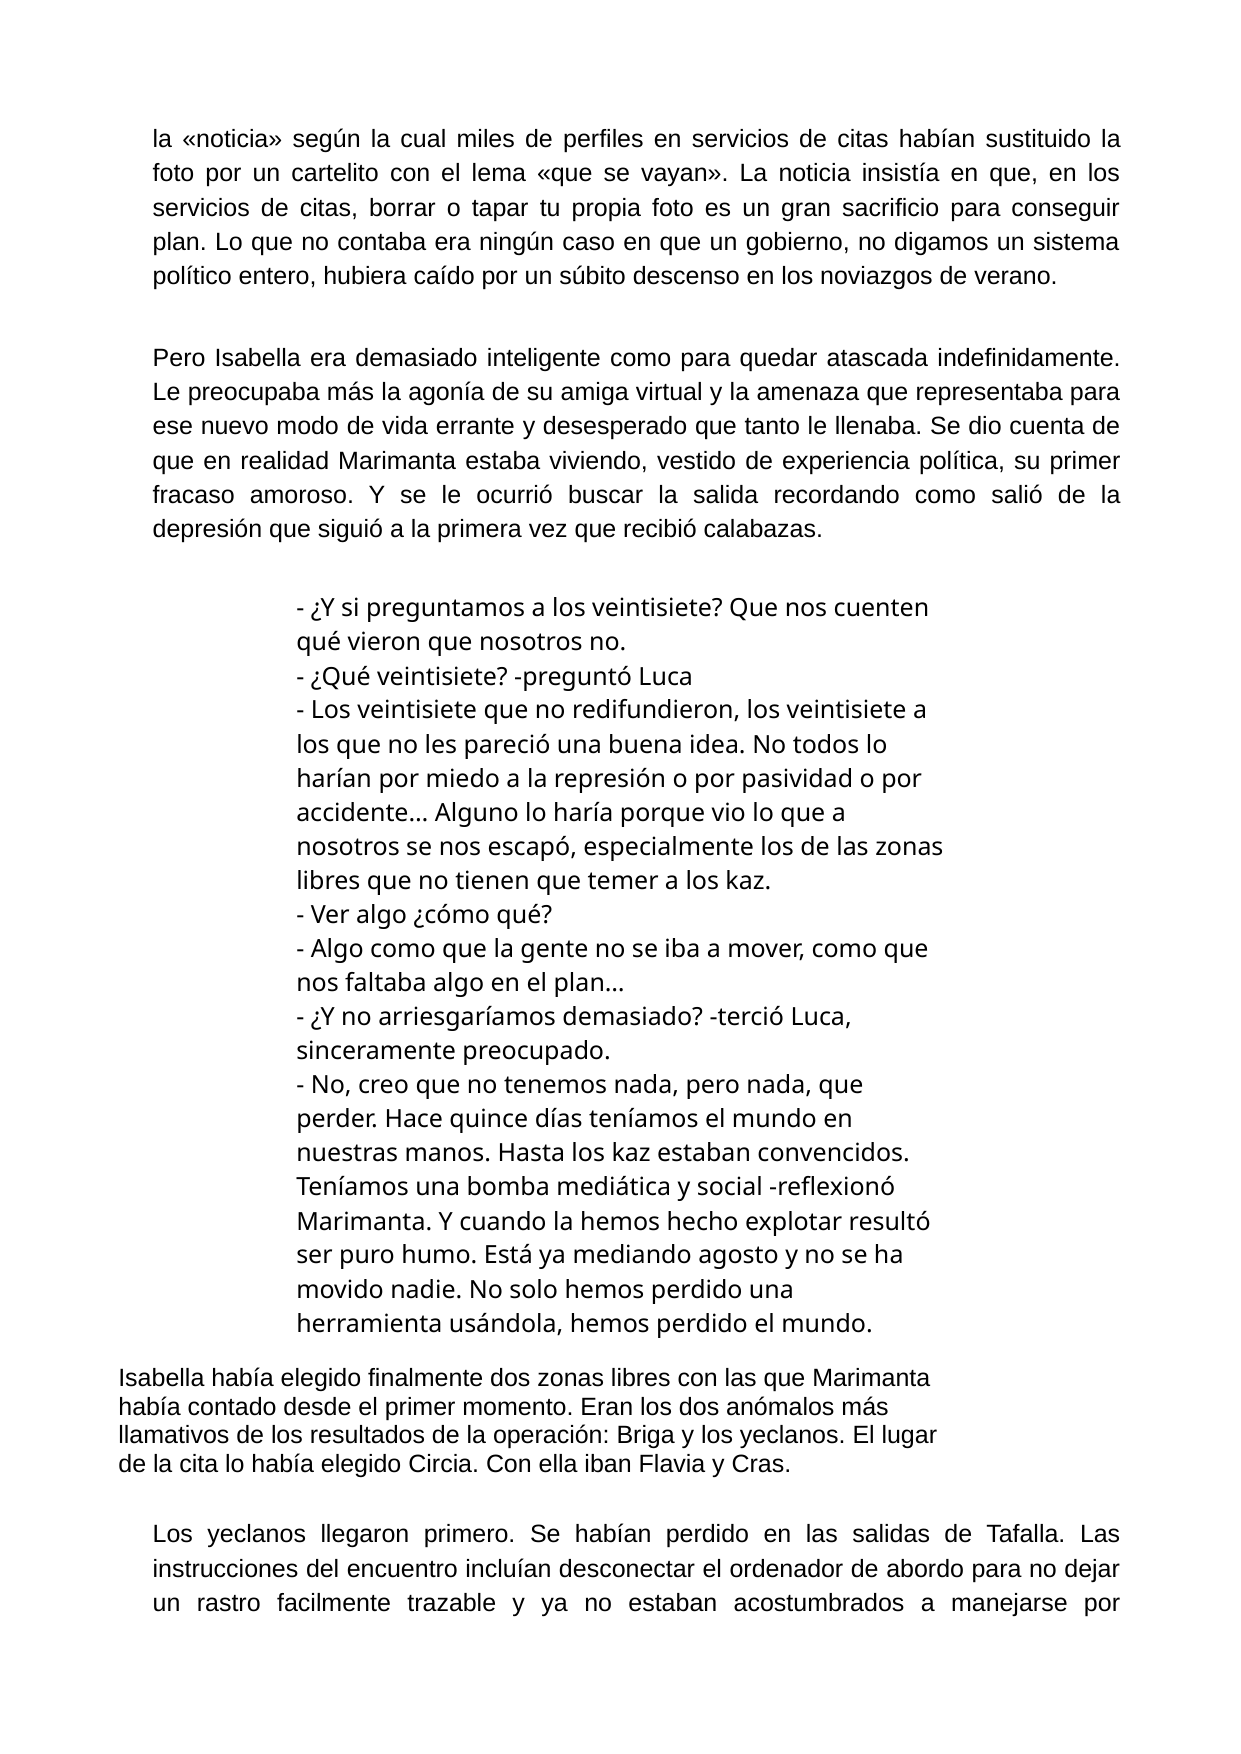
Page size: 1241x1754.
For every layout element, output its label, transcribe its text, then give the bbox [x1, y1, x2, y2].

text Los yeclanos llegaron primero. Se habían perdido en las salidas de Tafalla. Las instrucciones del encuentro incluían desconectar el ordenador de abordo para no dejar un rastro facilmente trazable y ya no estaban acostumbrados a manejarse por [152, 1514, 1122, 1617]
text Pero Isabella era demasiado inteligente como para quedar atascada indefinidamente. Le preocupaba más la agonía de su amiga virtual y la amenaza que representaba para ese nuevo modo de vida errante y desesperado que tanto le llenaba. Se dio cuenta de que en realidad Marimanta estaba viviendo, vestido de experiencia política, su primer fracaso amoroso. Y se le ocurrió buscar la salida recordando como salió de la depresión que siguió a la primera vez que recibió calabazas. [152, 337, 1122, 543]
text Isabella había elegido finalmente dos zonas libres con las que Marimanta había contado desde el primer momento. Eran los dos anómalos más llamativos de los resultados de la operación: Briga y los yeclanos. El lugar de la cita lo había elegido Circia. Con ella iban Flavia y Cras. [118, 1363, 944, 1478]
text - ¿Y si preguntamos a los veintisiete? Que nos cuenten qué vieron que nosotros no. - ¿Qué veintisiete? -preguntó Luca - Los veintisiete que no redifundieron, los veintisiete a los que no les pareció una buena idea. No todos lo harían por miedo a la represión o por pasividad o por accidente… Alguno lo haría porque vio lo que a nosotros se nos escapó, especialmente los de las zonas libres que no tienen que temer a los kaz. - Ver algo ¿cómo qué? - Algo como que la gente no se iba a mover, como que nos faltaba algo en el plan… - ¿Y no arriesgaríamos demasiado? -terció Luca, sinceramente preocupado. - No, creo que no tenemos nada, pero nada, que perder. Hace quince días teníamos el mundo en nuestras manos. Hasta los kaz estaban convencidos. Teníamos una bomba mediática y social -reflexionó Marimanta. Y cuando la hemos hecho explotar resultó ser puro humo. Está ya mediando agosto y no se ha movido nadie. No solo hemos perdido una herramienta usándola, hemos perdido el mundo. [296, 590, 944, 1339]
text la «noticia» según la cual miles de perfiles en servicios de citas habían sustituido la foto por un cartelito con el lema «que se vayan». La noticia insistía en que, en los servicios de citas, borrar o tapar tu propia foto es un gran sacrificio para conseguir plan. Lo que no contaba era ningún caso en que un gobierno, no digamos un sistema político entero, hubiera caído por un súbito descenso en los noviazgos de verano. [152, 118, 1122, 290]
